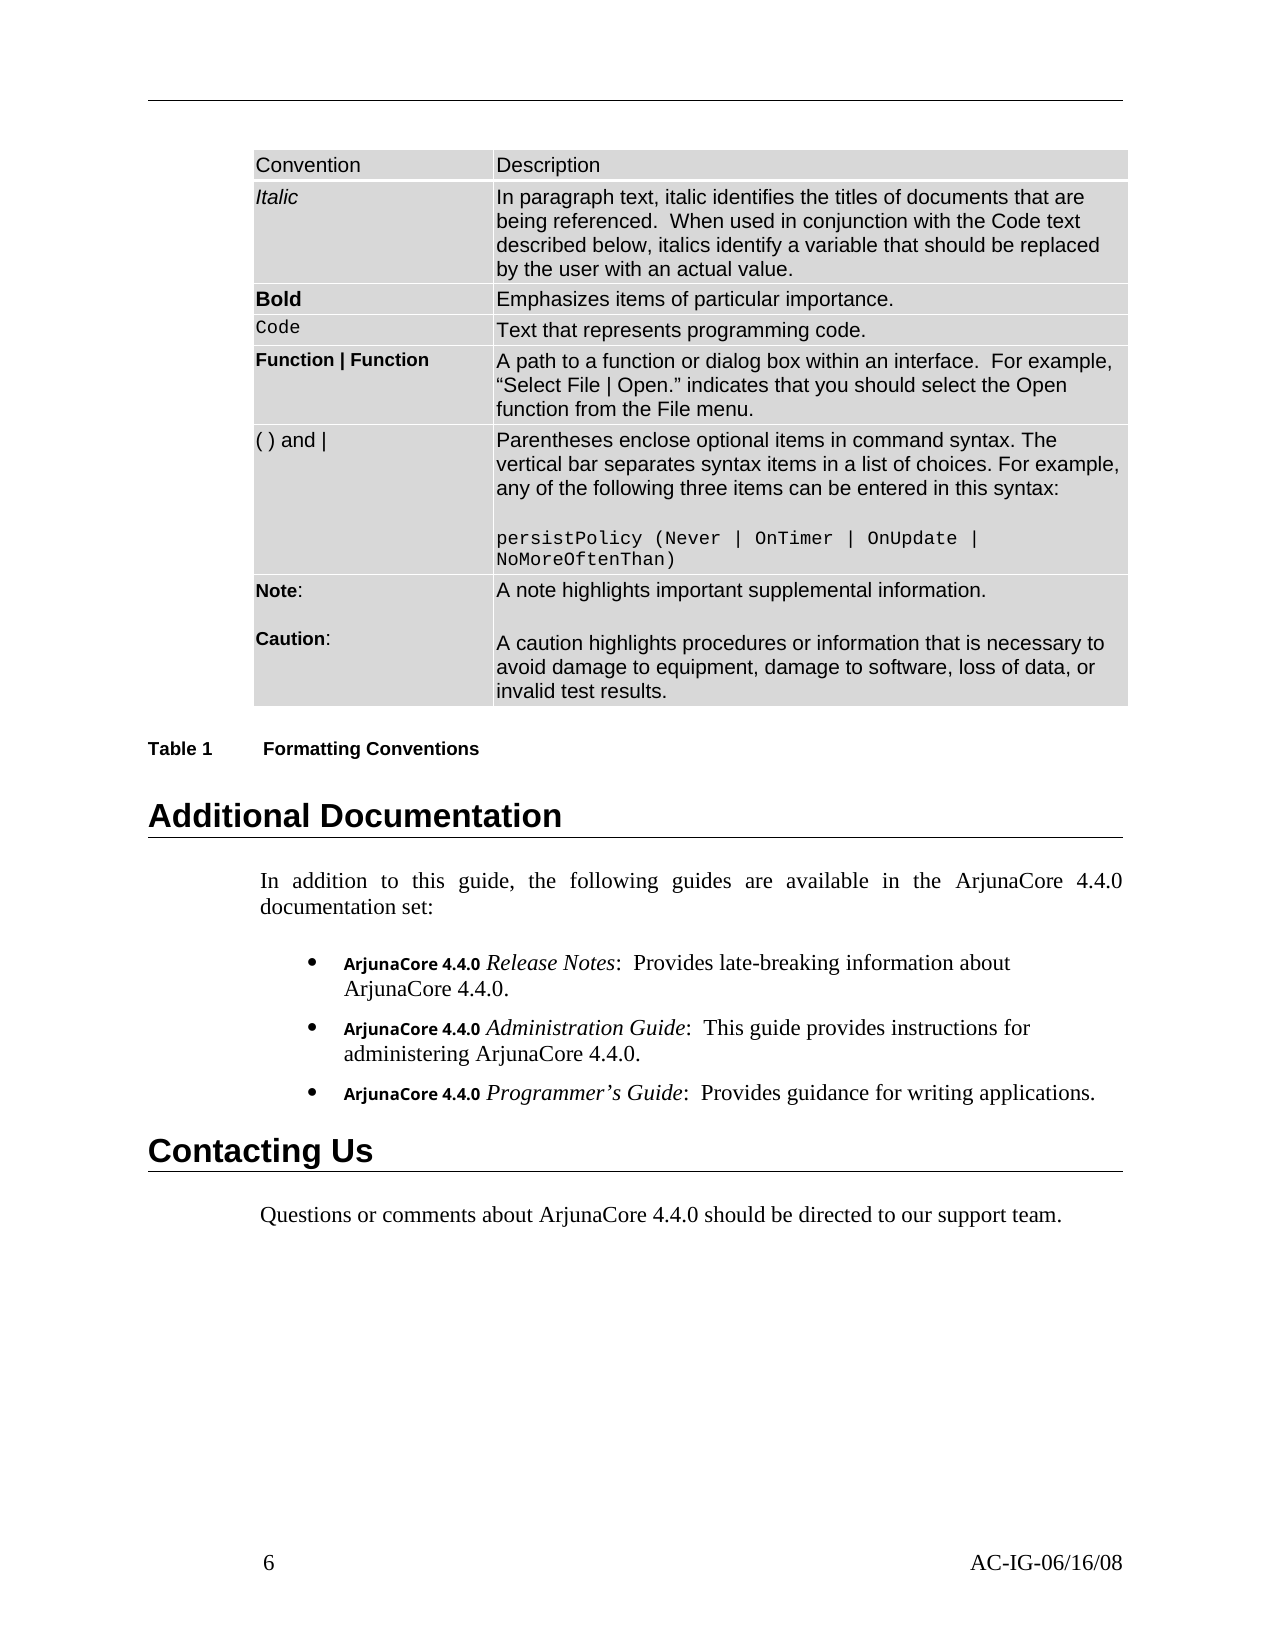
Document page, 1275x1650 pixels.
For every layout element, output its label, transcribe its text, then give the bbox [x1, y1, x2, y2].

table_cell Text that represents programming code. [494, 315, 1128, 345]
table_cell Code [254, 315, 493, 345]
table_header Convention [254, 150, 493, 179]
table_cell Emphasizes items of particular importance. [494, 284, 1128, 314]
subtitle Contacting Us [148, 1131, 1123, 1171]
table_cell Parentheses enclose optional items in command syntax. The vertical bar separates syntax items in a list of choices. For example, any of the following three items can be entered in this syntax: persistPolicy (Never | OnTimer | OnUpdate | NoMoreOftenThan) [494, 425, 1128, 574]
table_cell In paragraph text, italic identifies the titles of documents that are being referenced. When used in conjunction with the Code text described below, italics identify a variable that should be replaced by the user with an actual value. [494, 182, 1128, 283]
table_cell Bold [254, 284, 493, 314]
table_cell Italic [254, 182, 493, 283]
text Questions or comments about ArjunaCore 4.4.0 should be directed to our support team. [260, 1201, 1123, 1228]
subtitle Additional Documentation [148, 796, 1123, 837]
text In addition to this guide, the following guides are available in the ArjunaCore 4.4.0 documentation set: [260, 867, 1123, 920]
table_cell Note: Caution: [254, 575, 493, 706]
table_cell A note highlights important supplemental information. A caution highlights procedures or information that is necessary to avoid damage to equipment, damage to software, loss of data, or invalid test results. [494, 575, 1128, 706]
table_cell A path to a function or dialog box within an interface. For example, “Select File | Open.” indicates that you should select the Open function from the File menu. [494, 346, 1128, 424]
table_cell ( ) and | [254, 425, 493, 574]
list ArjunaCore 4.4.0 Administration Guide: This guide provides instructions for administering ArjunaCore 4.4.0. [308, 1014, 1123, 1067]
text Table 1 Formatting Conventions [148, 737, 1123, 759]
list ArjunaCore 4.4.0 Programmer’s Guide: Provides guidance for writing applications. [308, 1079, 1123, 1106]
table_header Description [494, 150, 1128, 179]
table_cell Function | Function [254, 346, 493, 424]
list ArjunaCore 4.4.0 Release Notes: Provides late-breaking information about ArjunaCore 4.4.0. [308, 949, 1123, 1002]
